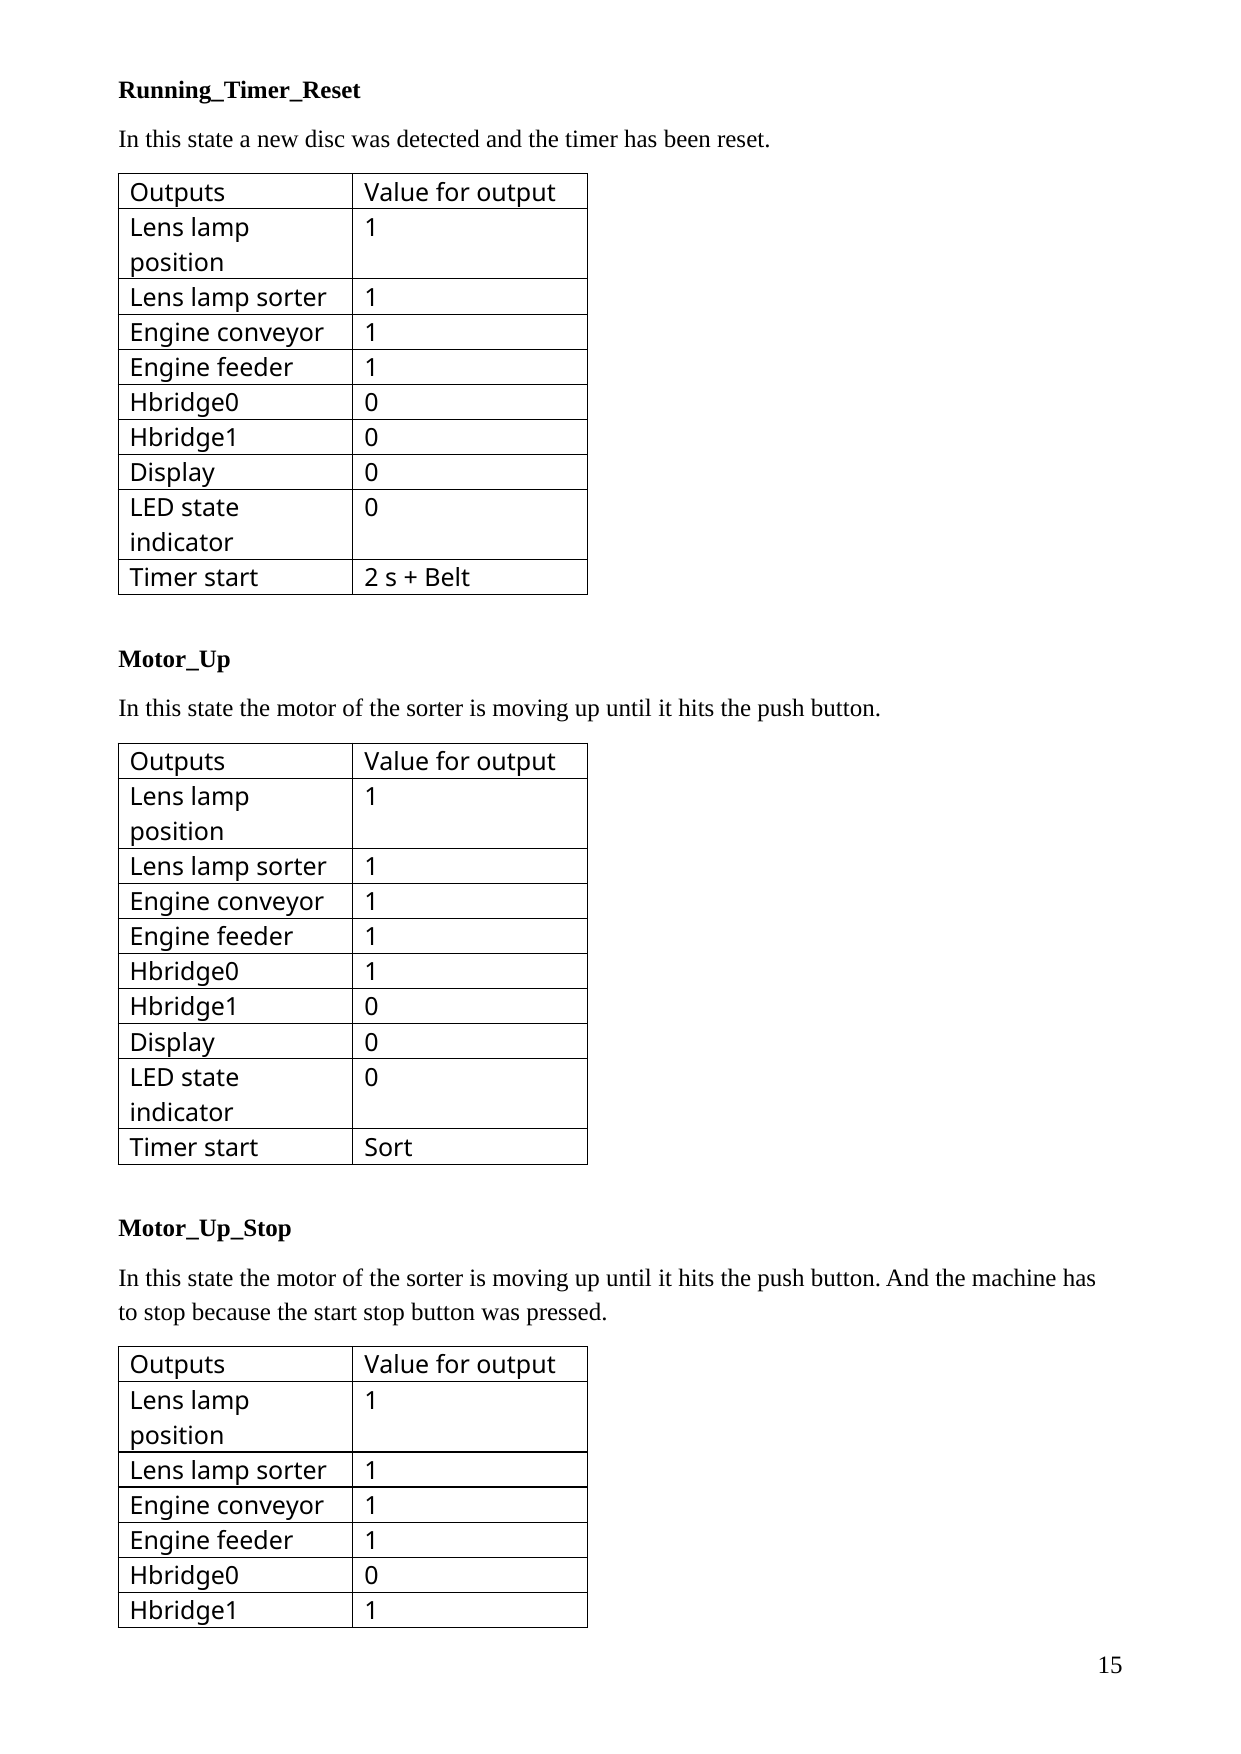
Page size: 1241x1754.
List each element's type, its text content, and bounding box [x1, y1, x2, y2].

table_cell Hbridge1 [119, 1593, 352, 1627]
table_cell Lens lamp position [119, 209, 352, 278]
table_cell 1 [353, 849, 587, 883]
table_cell Engine feeder [119, 1523, 352, 1557]
table_cell Engine conveyor [119, 315, 352, 348]
table_cell Lens lamp position [119, 779, 352, 848]
table_cell Engine conveyor [119, 884, 352, 918]
text In this state a new disc was detected and the timer has been reset. [118, 124, 1122, 153]
table_header Outputs [119, 744, 352, 777]
table_cell Display [119, 455, 352, 489]
table_header Outputs [119, 1347, 352, 1381]
table_cell Display [119, 1024, 352, 1058]
table_header Value for output [353, 744, 587, 777]
table_cell 1 [353, 350, 587, 384]
table_cell Sort [353, 1129, 587, 1163]
table_cell Hbridge1 [119, 989, 352, 1023]
table_cell 1 [353, 209, 587, 278]
text Motor_Up [118, 644, 1122, 673]
table_cell LED state indicator [119, 490, 352, 559]
table_cell 1 [353, 1382, 587, 1451]
table_cell 1 [353, 1593, 587, 1627]
text Running_Timer_Reset [118, 75, 1122, 104]
table_cell 0 [353, 420, 587, 454]
table_cell Lens lamp sorter [119, 1453, 352, 1486]
table_cell 0 [353, 385, 587, 419]
table_cell 0 [353, 455, 587, 489]
table_cell Engine feeder [119, 919, 352, 953]
table_cell 1 [353, 954, 587, 988]
table_cell 0 [353, 490, 587, 559]
table_cell 1 [353, 1523, 587, 1557]
table_cell Lens lamp position [119, 1382, 352, 1451]
table_cell LED state indicator [119, 1059, 352, 1128]
table_cell Timer start [119, 560, 352, 594]
table_cell 0 [353, 1024, 587, 1058]
table_cell 1 [353, 884, 587, 918]
table_cell 1 [353, 1453, 587, 1486]
table_header Outputs [119, 174, 352, 208]
table_cell 0 [353, 1558, 587, 1592]
table_cell Lens lamp sorter [119, 279, 352, 313]
table_cell Hbridge0 [119, 385, 352, 419]
text In this state the motor of the sorter is moving up until it hits the push button. And the machine has to stop because the start stop button was pressed. [118, 1263, 1122, 1326]
table_cell 2 s + Belt [353, 560, 587, 594]
table_cell Hbridge0 [119, 954, 352, 988]
table_cell 1 [353, 279, 587, 313]
table_cell 0 [353, 1059, 587, 1128]
table_cell Hbridge0 [119, 1558, 352, 1592]
table_cell 1 [353, 919, 587, 953]
table_cell Lens lamp sorter [119, 849, 352, 883]
text In this state the motor of the sorter is moving up until it hits the push button. [118, 693, 1122, 722]
table_cell Timer start [119, 1129, 352, 1163]
table_cell 1 [353, 1488, 587, 1522]
table_cell 1 [353, 315, 587, 348]
table_cell 1 [353, 779, 587, 848]
table_cell Engine conveyor [119, 1488, 352, 1522]
table_cell Engine feeder [119, 350, 352, 384]
text Motor_Up_Stop [118, 1213, 1122, 1242]
table_header Value for output [353, 174, 587, 208]
table_header Value for output [353, 1347, 587, 1381]
table_cell Hbridge1 [119, 420, 352, 454]
table_cell 0 [353, 989, 587, 1023]
